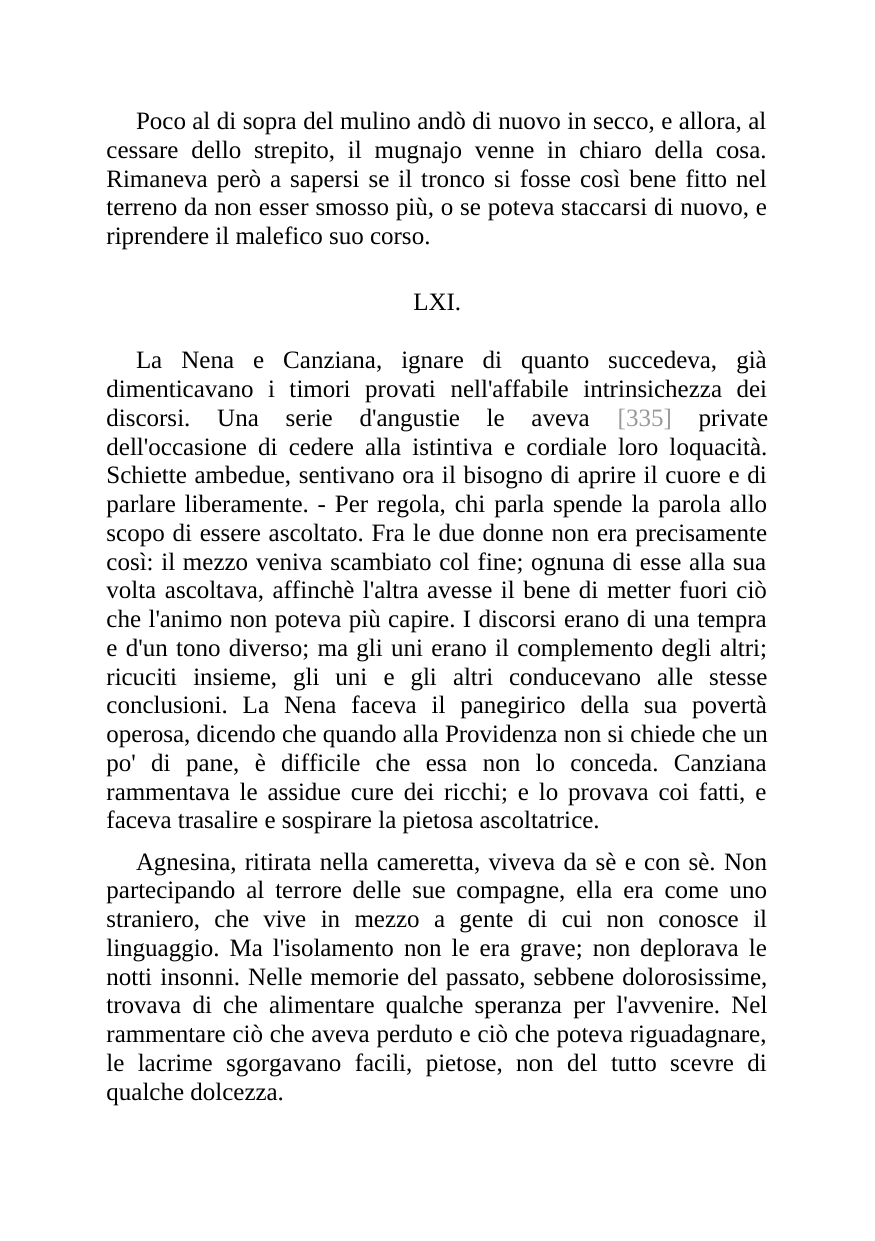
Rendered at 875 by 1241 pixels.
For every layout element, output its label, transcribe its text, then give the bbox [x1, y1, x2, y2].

text La Nena e Canziana, ignare di quanto succedeva, già dimenticavano i timori provati nell'affabile intrinsichezza dei discorsi. Una serie d'angustie le aveva [335] private dell'occasione di cedere alla istintiva e cordiale loro loquacità. Schiette ambedue, sentivano ora il bisogno di aprire il cuore e di parlare liberamente. - Per regola, chi parla spende la parola allo scopo di essere ascoltato. Fra le due donne non era precisamente così: il mezzo veniva scambiato col fine; ognuna di esse alla sua volta ascoltava, affinchè l'altra avesse il bene di metter fuori ciò che l'animo non poteva più capire. I discorsi erano di una tempra e d'un tono diverso; ma gli uni erano il complemento degli altri; ricuciti insieme, gli uni e gli altri conducevano alle stesse conclusioni. La Nena faceva il panegirico della sua povertà operosa, dicendo che quando alla Providenza non si chiede che un po' di pane, è difficile che essa non lo conceda. Canziana rammentava le assidue cure dei ricchi; e lo provava coi fatti, e faceva trasalire e sospirare la pietosa ascoltatrice. [106, 345, 768, 834]
subtitle LXI. [106, 287, 768, 316]
text Poco al di sopra del mulino andò di nuovo in secco, e allora, al cessare dello strepito, il mugnajo venne in chiaro della cosa. Rimaneva però a sapersi se il tronco si fosse così bene fitto nel terreno da non esser smosso più, o se poteva staccarsi di nuovo, e riprendere il malefico suo corso. [106, 106, 768, 250]
text Agnesina, ritirata nella cameretta, viveva da sè e con sè. Non partecipando al terrore delle sue compagne, ella era come uno straniero, che vive in mezzo a gente di cui non conosce il linguaggio. Ma l'isolamento non le era grave; non deplorava le notti insonni. Nelle memorie del passato, sebbene dolorosissime, trovava di che alimentare qualche speranza per l'avvenire. Nel rammentare ciò che aveva perduto e ciò che poteva riguadagnare, le lacrime sgorgavano facili, pietose, non del tutto scevre di qualche dolcezza. [106, 847, 768, 1105]
